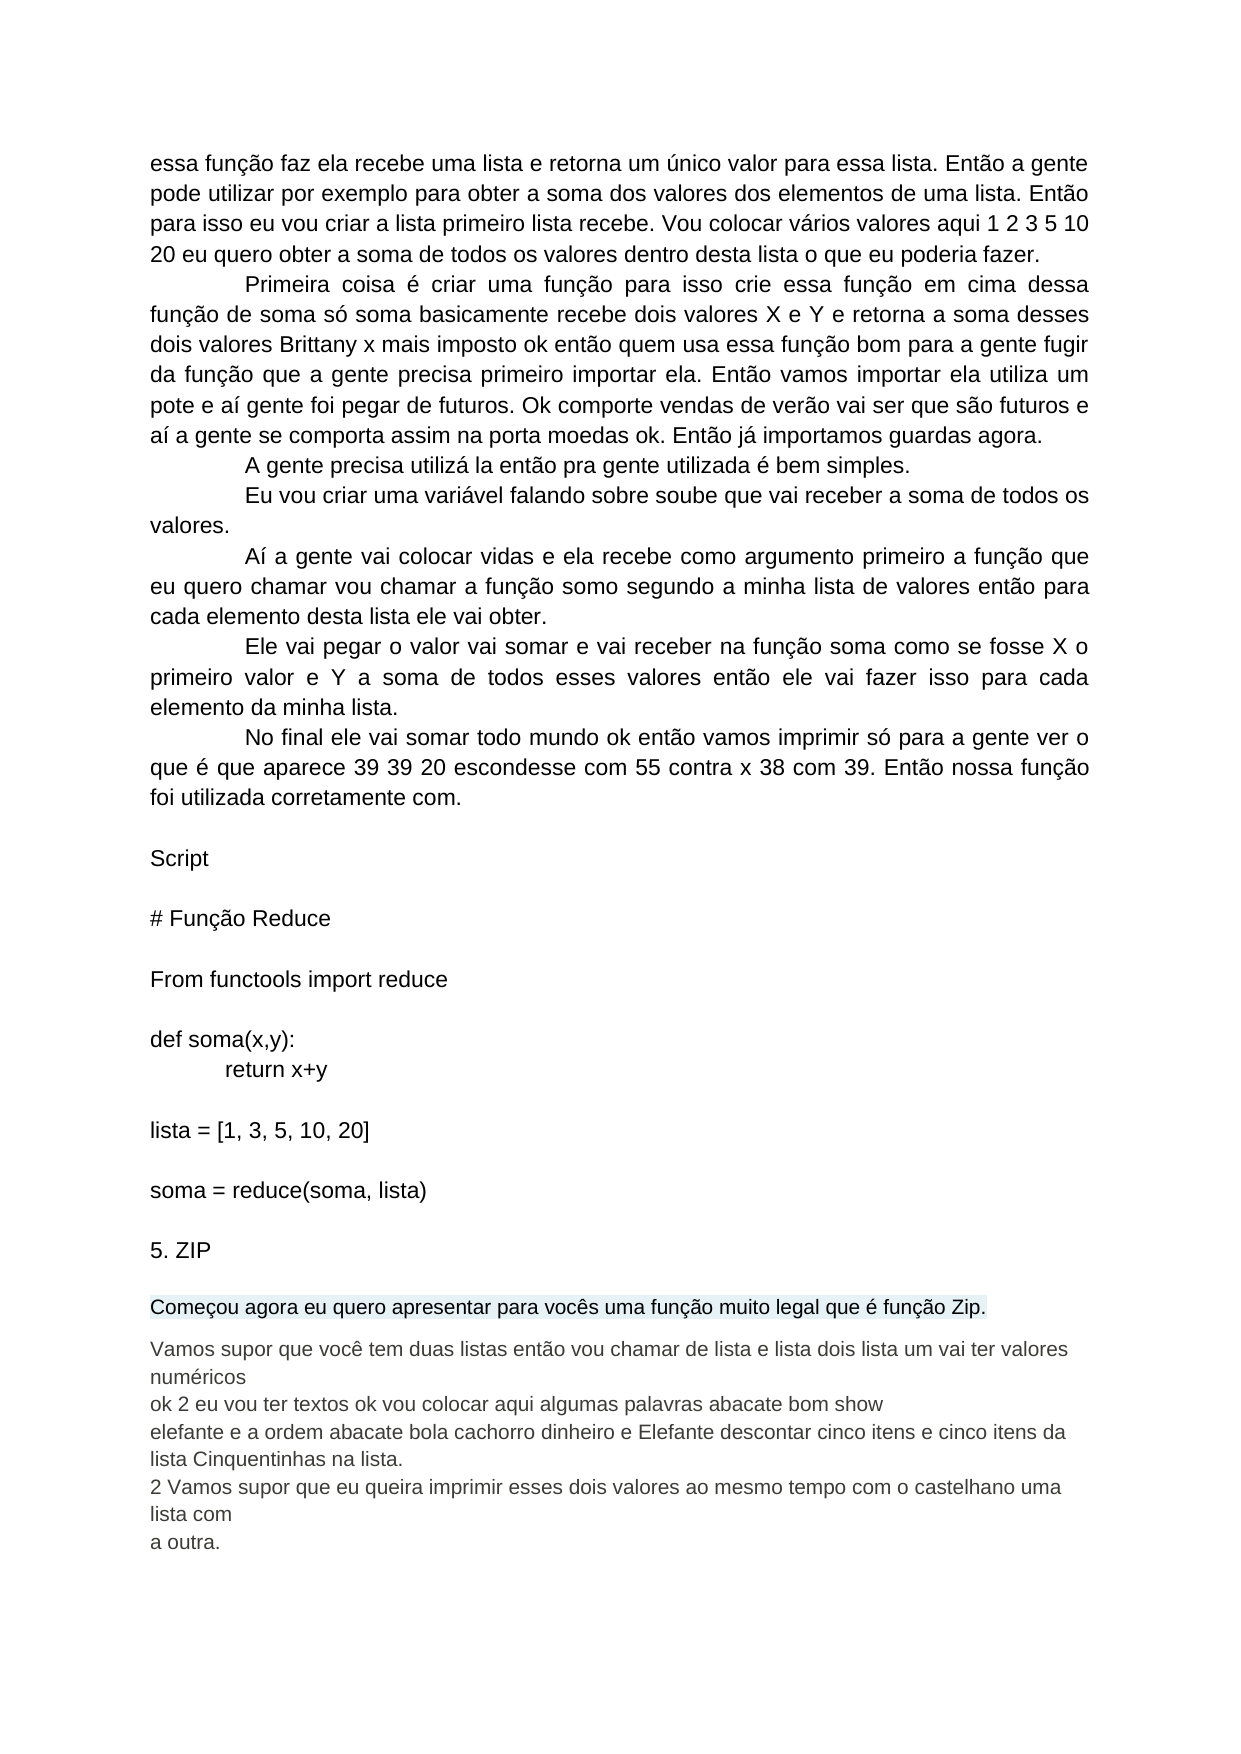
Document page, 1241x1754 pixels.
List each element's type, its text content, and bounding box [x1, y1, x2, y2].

text a outra. [150, 1530, 1090, 1554]
text def soma(x,y): [150, 1026, 1090, 1052]
text # Função Reduce [150, 905, 1090, 932]
text essa função faz ela recebe uma lista e retorna um único valor para essa lista. Então a gente pode utilizar por exemplo para obter a soma dos valores dos elementos de uma lista. Então para isso eu vou criar a lista primeiro lista recebe. Vou colocar vários valores aqui 1 2 3 5 10 20 eu quero obter a soma de todos os valores dentro desta lista o que eu poderia fazer. [150, 150, 1090, 267]
text 2 Vamos supor que eu queira imprimir esses dois valores ao mesmo tempo com o castelhano uma lista com [150, 1475, 1090, 1526]
text Começou agora eu quero apresentar para vocês uma função muito legal que é função Zip. [150, 1295, 1090, 1319]
text lista = [1, 3, 5, 10, 20] [150, 1117, 1090, 1143]
text Ele vai pegar o valor vai somar e vai receber na função soma como se fosse X o primeiro valor e Y a soma de todos esses valores então ele vai fazer isso para cada elemento da minha lista. [150, 633, 1090, 720]
text elefante e a ordem abacate bola cachorro dinheiro e Elefante descontar cinco itens e cinco itens da [150, 1420, 1090, 1444]
text Eu vou criar uma variável falando sobre soube que vai receber a soma de todos os valores. [150, 482, 1090, 539]
text Aí a gente vai colocar vidas e ela recebe como argumento primeiro a função que eu quero chamar vou chamar a função somo segundo a minha lista de valores então para cada elemento desta lista ele vai obter. [150, 543, 1090, 629]
text lista Cinquentinhas na lista. [150, 1447, 1090, 1471]
text soma = reduce(soma, lista) [150, 1177, 1090, 1203]
text ok 2 eu vou ter textos ok vou colocar aqui algumas palavras abacate bom show [150, 1392, 1090, 1416]
text 5. ZIP [150, 1237, 1090, 1264]
text Primeira coisa é criar uma função para isso crie essa função em cima dessa função de soma só soma basicamente recebe dois valores X e Y e retorna a soma desses dois valores Brittany x mais imposto ok então quem usa essa função bom para a gente fugir da função que a gente precisa primeiro importar ela. Então vamos importar ela utiliza um pote e aí gente foi pegar de futuros. Ok comporte vendas de verão vai ser que são futuros e aí a gente se comporta assim na porta moedas ok. Então já importamos guardas agora. [150, 271, 1090, 448]
text No final ele vai somar todo mundo ok então vamos imprimir só para a gente ver o que é que aparece 39 39 20 escondesse com 55 contra x 38 com 39. Então nossa função foi utilizada corretamente com. [150, 724, 1090, 811]
text From functools import reduce [150, 966, 1090, 992]
text A gente precisa utilizá la então pra gente utilizada é bem simples. [150, 452, 1090, 478]
text Script [150, 845, 1090, 871]
text numéricos [150, 1365, 1090, 1389]
text return x+y [150, 1056, 1090, 1083]
text Vamos supor que você tem duas listas então vou chamar de lista e lista dois lista um vai ter valores [150, 1337, 1090, 1361]
